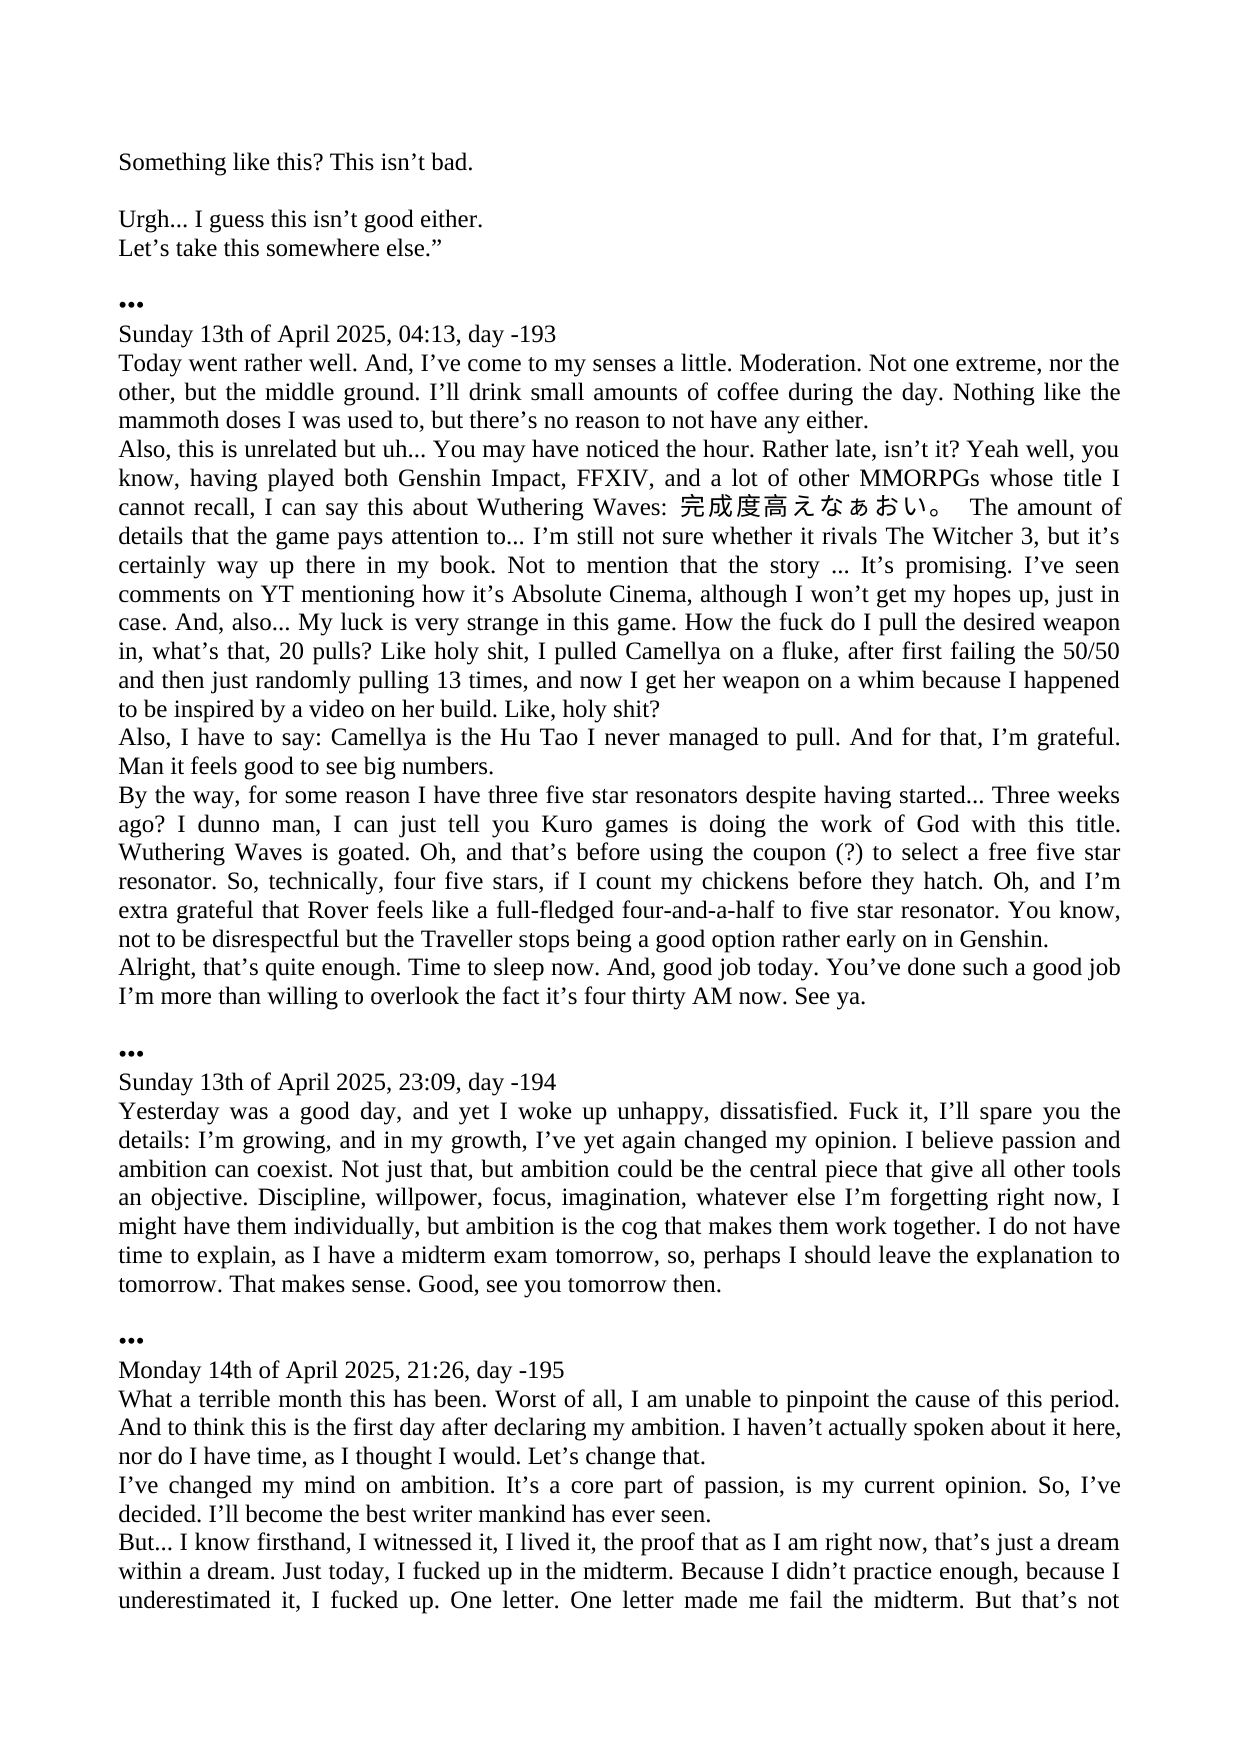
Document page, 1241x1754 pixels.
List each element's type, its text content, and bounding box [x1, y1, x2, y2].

text Let’s take this somewhere else.” [118, 233, 1122, 262]
text I’ve changed my mind on ambition. It’s a core part of passion, is my current opinion. So, I’ve decided. I’ll become the best writer mankind has ever seen. [118, 1470, 1122, 1527]
text What a terrible month this has been. Worst of all, I am unable to pinpoint the cause of this period. And to think this is the first day after declaring my ambition. I haven’t actually spoken about it here, nor do I have time, as I thought I would. Let’s change that. [118, 1384, 1122, 1470]
text Also, I have to say: Camellya is the Hu Tao I never managed to pull. And for that, I’m grateful. Man it feels good to see big numbers. [118, 722, 1122, 780]
text Yesterday was a good day, and yet I woke up unhappy, dissatisfied. Fuck it, I’ll spare you the details: I’m growing, and in my growth, I’ve yet again changed my opinion. I believe passion and ambition can coexist. Not just that, but ambition could be the central piece that give all other tools an objective. Discipline, willpower, focus, imagination, whatever else I’m forgetting right now, I might have them individually, but ambition is the cog that makes them work together. I do not have time to explain, as I have a midterm exam tomorrow, so, perhaps I should leave the explanation to tomorrow. That makes sense. Good, see you tomorrow then. [118, 1096, 1122, 1297]
text But... I know firsthand, I witnessed it, I lived it, the proof that as I am right now, that’s just a dream within a dream. Just today, I fucked up in the midterm. Because I didn’t practice enough, because I underestimated it, I fucked up. One letter. One letter made me fail the midterm. But that’s not [118, 1527, 1122, 1614]
text Sunday 13th of April 2025, 04:13, day -193 [118, 319, 1122, 348]
text ••• [118, 1039, 1122, 1067]
text Something like this? This isn’t bad. [118, 147, 1122, 176]
text Urgh... I guess this isn’t good either. [118, 204, 1122, 233]
text Sunday 13th of April 2025, 23:09, day -194 [118, 1067, 1122, 1096]
text Today went rather well. And, I’ve come to my senses a little. Moderation. Not one extreme, nor the other, but the middle ground. I’ll drink small amounts of coffee during the day. Nothing like the mammoth doses I was used to, but there’s no reason to not have any either. [118, 348, 1122, 434]
text By the way, for some reason I have three five star resonators despite having started... Three weeks ago? I dunno man, I can just tell you Kuro games is doing the work of God with this title. Wuthering Waves is goated. Oh, and that’s before using the coupon (?) to select a free five star resonator. So, technically, four five stars, if I count my chickens before they hatch. Oh, and I’m extra grateful that Rover feels like a full-fledged four-and-a-half to five star resonator. You know, not to be disrespectful but the Traveller stops being a good option rather early on in Genshin. [118, 780, 1122, 952]
text ••• [118, 1326, 1122, 1355]
text Monday 14th of April 2025, 21:26, day -195 [118, 1355, 1122, 1384]
text Alright, that’s quite enough. Time to sleep now. And, good job today. You’ve done such a good job I’m more than willing to overlook the fact it’s four thirty AM now. See ya. [118, 952, 1122, 1010]
text Also, this is unrelated but uh... You may have noticed the hour. Rather late, isn’t it? Yeah well, you know, having played both Genshin Impact, FFXIV, and a lot of other MMORPGs whose title I cannot recall, I can say this about Wuthering Waves: 完成度高えなぁおい。 The amount of details that the game pays attention to... I’m still not sure whether it rivals The Witcher 3, but it’s certainly way up there in my book. Not to mention that the story ... It’s promising. I’ve seen comments on YT mentioning how it’s Absolute Cinema, although I won’t get my hopes up, just in case. And, also... My luck is very strange in this game. How the fuck do I pull the desired weapon in, what’s that, 20 pulls? Like holy shit, I pulled Camellya on a fluke, after first failing the 50/50 and then just randomly pulling 13 times, and now I get her weapon on a whim because I happened to be inspired by a video on her build. Like, holy shit? [118, 434, 1122, 722]
text ••• [118, 291, 1122, 319]
